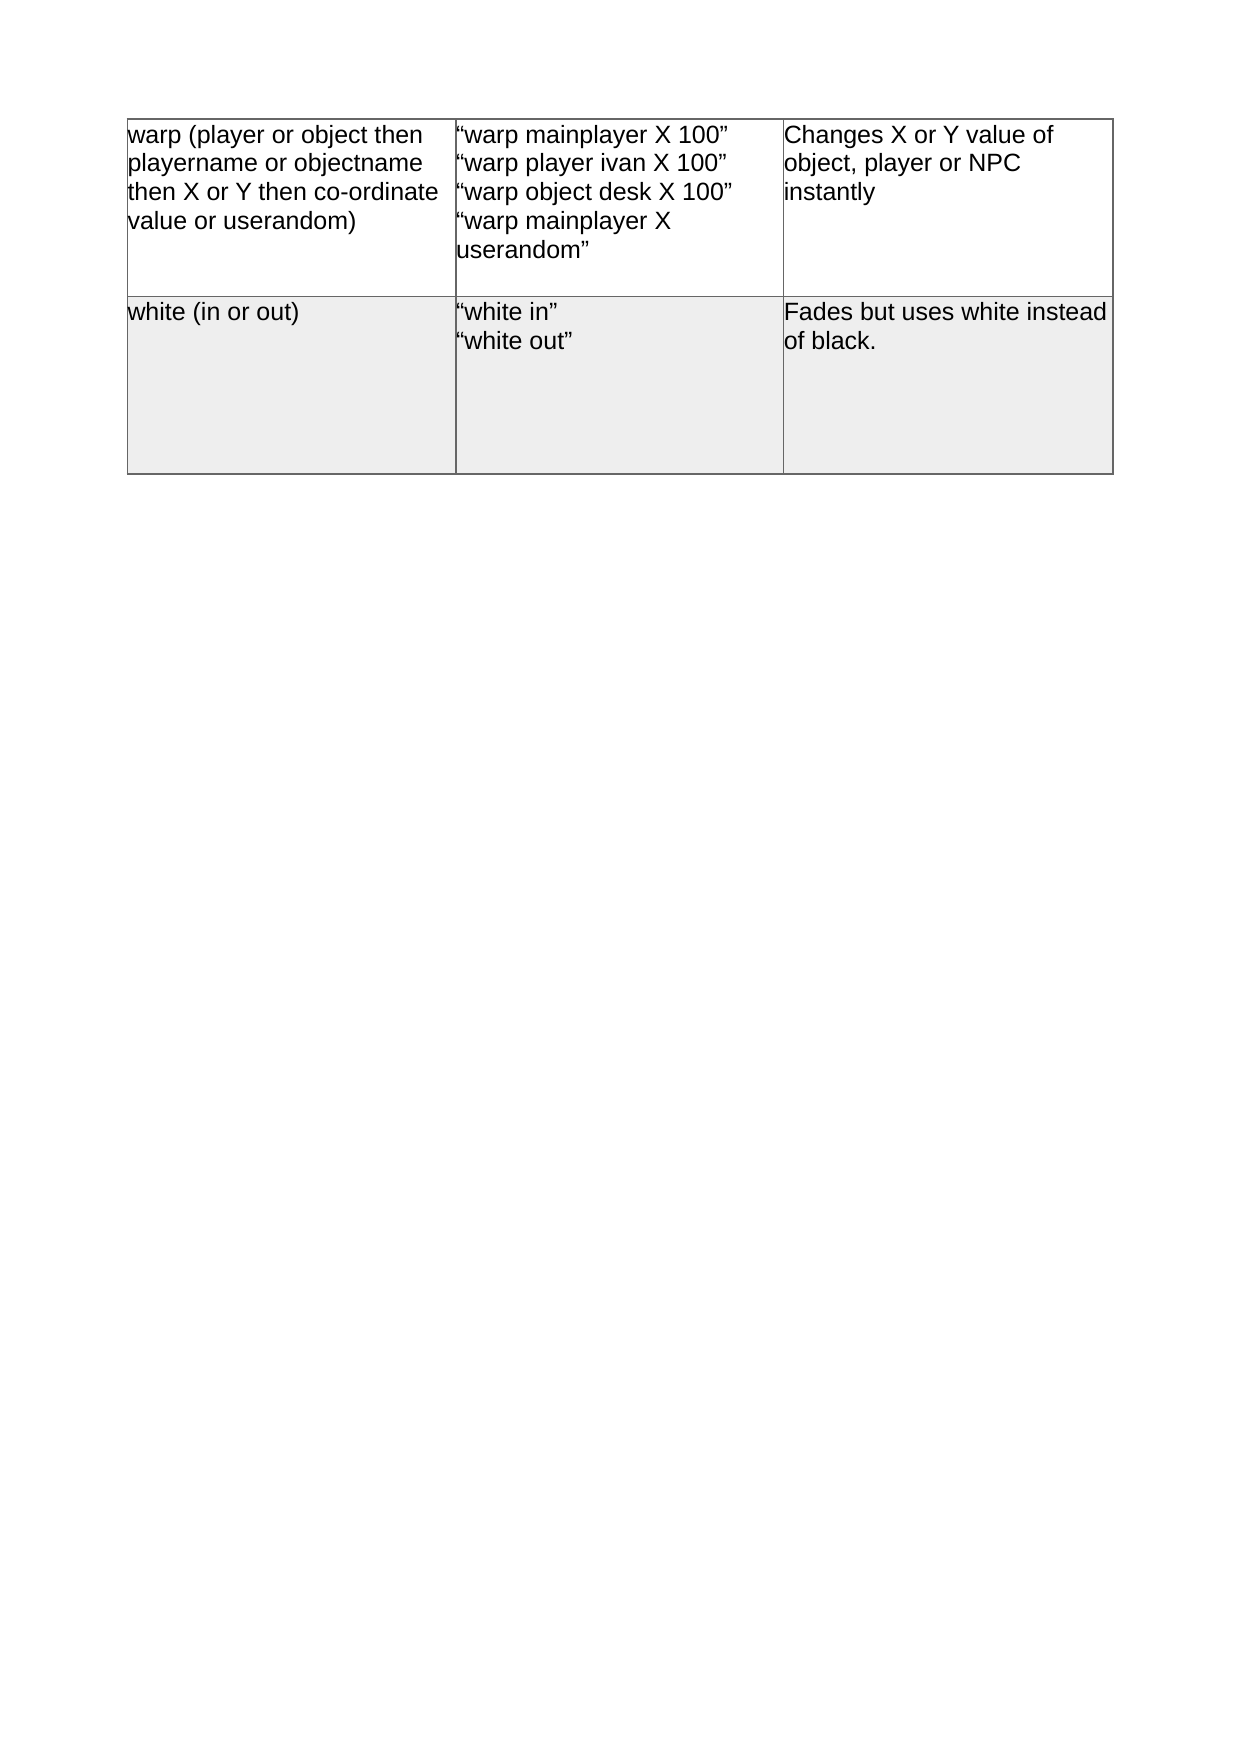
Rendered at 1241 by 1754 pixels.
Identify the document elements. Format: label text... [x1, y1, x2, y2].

table_cell white (in or out) [128, 297, 455, 473]
table_cell Fades but uses white instead of black. [784, 297, 1112, 473]
table_cell warp (player or object then playername or objectname then X or Y then co-ordinate value or userandom) [128, 120, 455, 296]
table_cell “warp mainplayer X 100” “warp player ivan X 100” “warp object desk X 100” “warp mainplayer X userandom” [457, 120, 783, 296]
table_cell “white in” “white out” [457, 297, 783, 473]
table_cell Changes X or Y value of object, player or NPC instantly [784, 120, 1112, 296]
